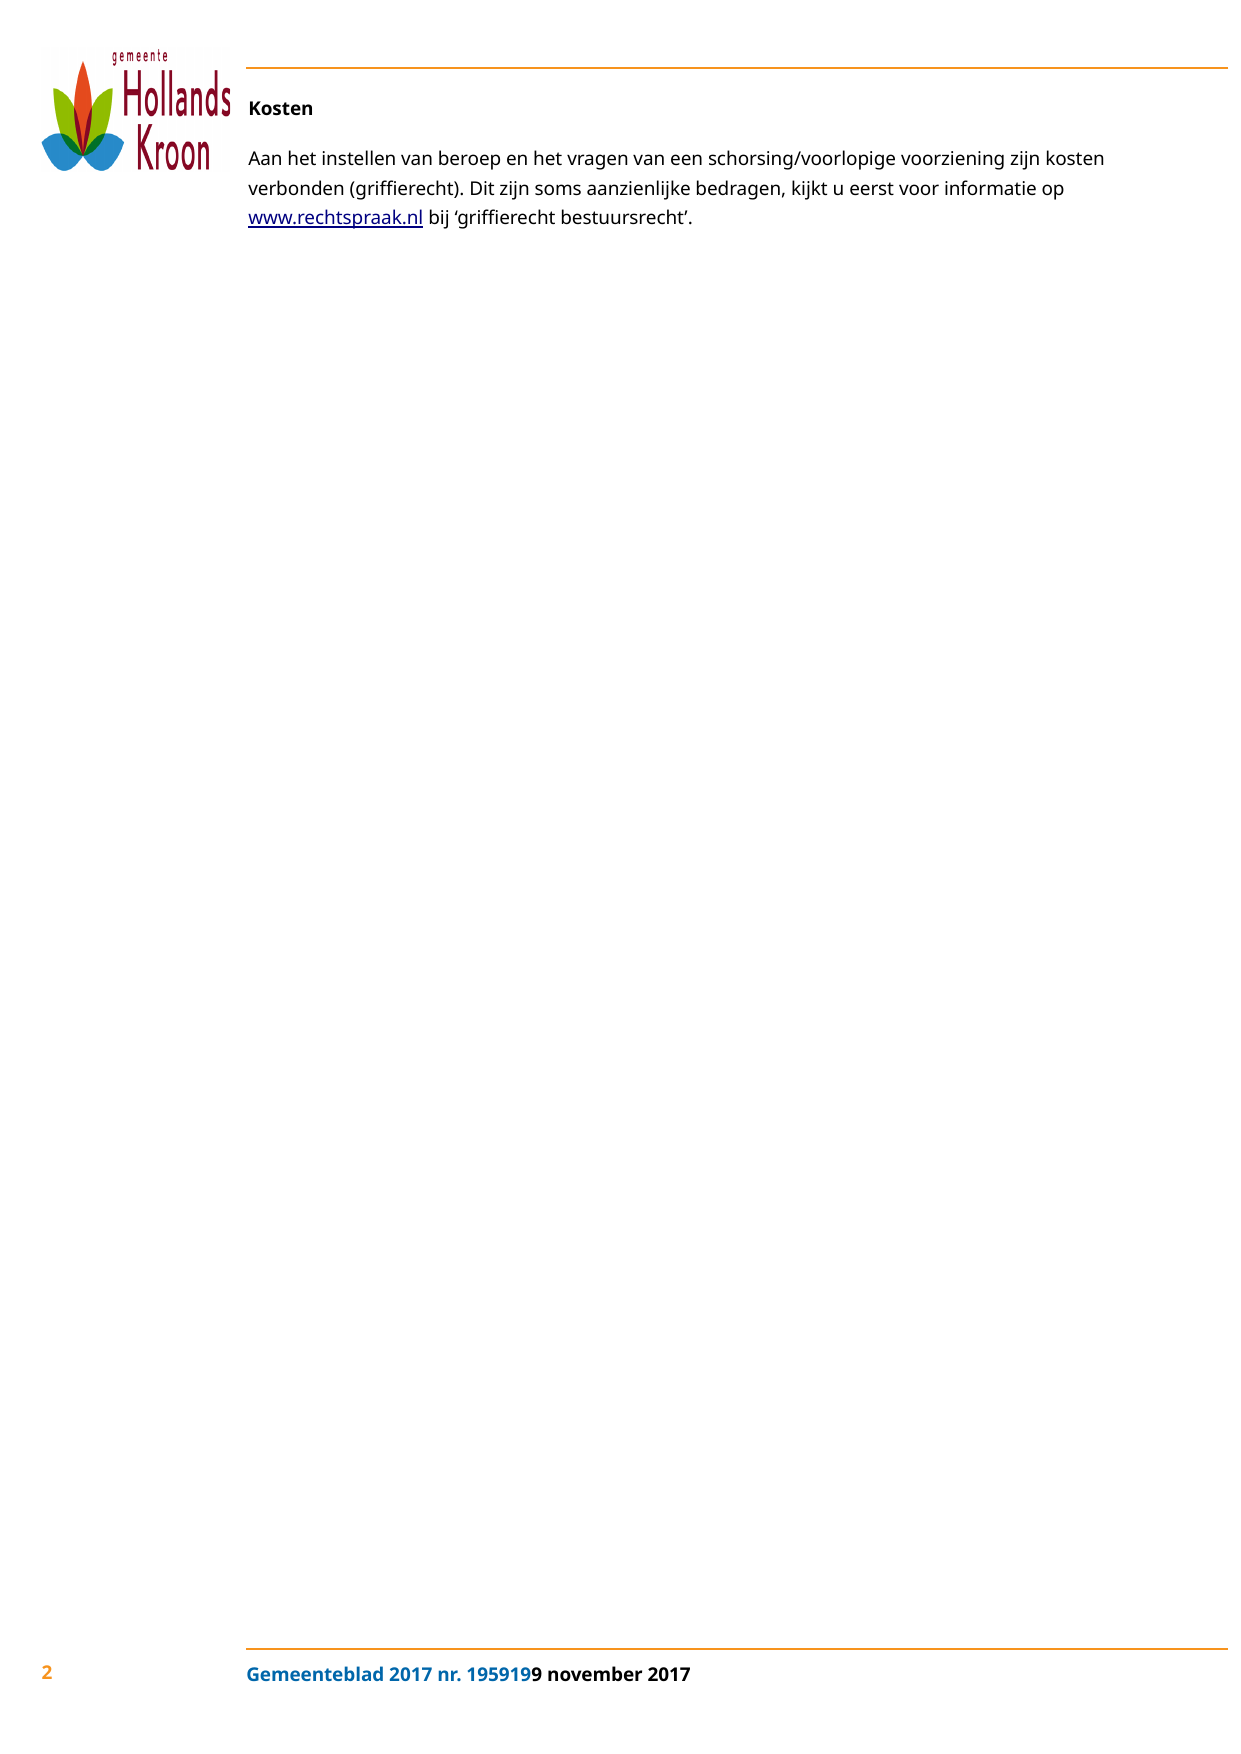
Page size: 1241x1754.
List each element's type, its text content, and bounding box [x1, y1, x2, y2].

picture [41, 47, 231, 172]
text Kosten [248, 95, 1152, 121]
text Aan het instellen van beroep en het vragen van een schorsing/voorlopige voorziening zijn kosten verbonden (griffierecht). Dit zijn soms aanzienlijke bedragen, kijkt u eerst voor informatie op www.rechtspraak.nl bij ‘griffierecht bestuursrecht’. [248, 145, 1152, 230]
